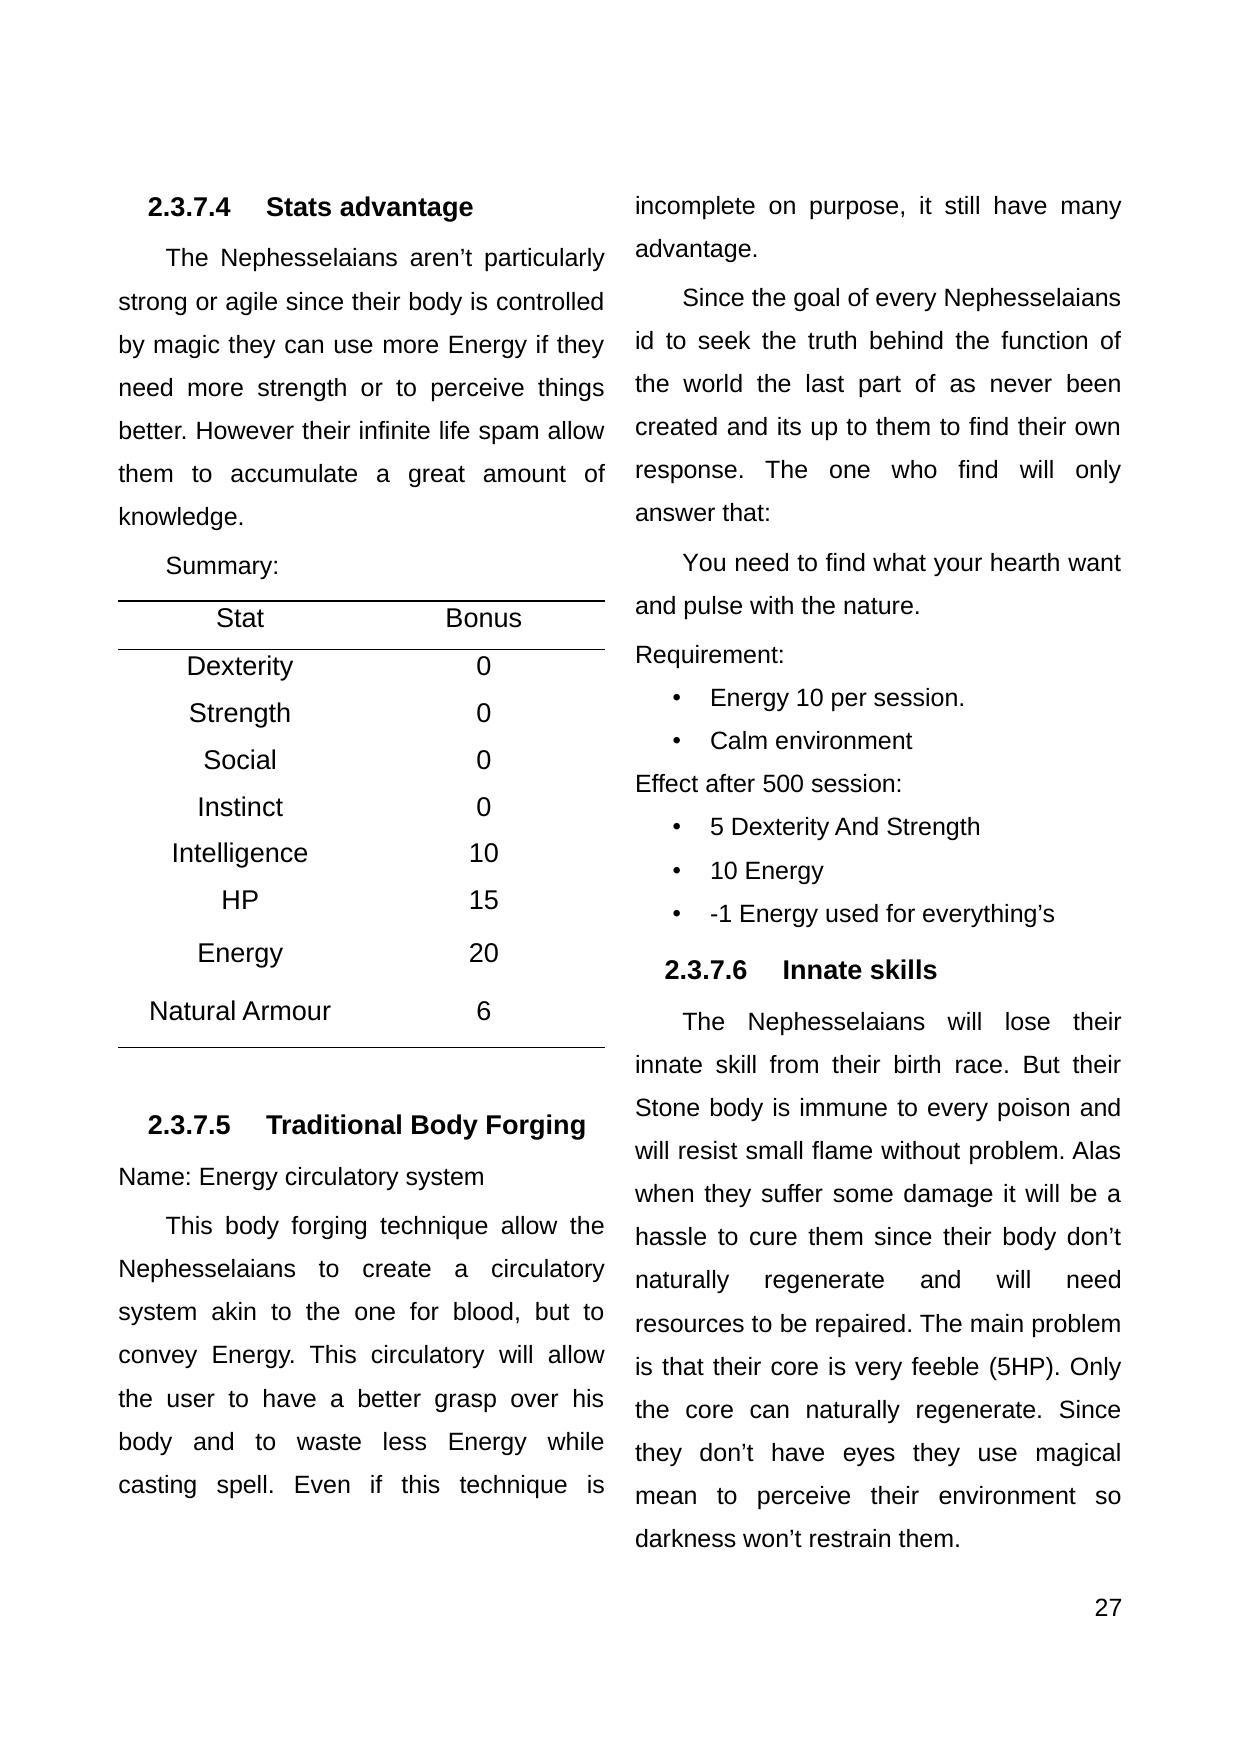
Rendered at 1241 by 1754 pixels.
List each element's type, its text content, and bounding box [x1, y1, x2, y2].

table_cell 15 [362, 884, 605, 931]
text The Nephesselaians aren’t particularly strong or agile since their body is controlled by magic they can use more Energy if they need more strength or to perceive things better. However their infinite life spam allow them to accumulate a great amount of knowledge. [118, 243, 605, 531]
list 5 Dexterity And Strength [672, 812, 1122, 841]
table_cell 0 [362, 744, 605, 791]
table_cell Social [118, 744, 362, 791]
table_cell 6 [362, 989, 605, 1047]
table_cell Instinct [118, 791, 362, 837]
text The Nephesselaians will lose their innate skill from their birth race. But their Stone body is immune to every poison and will resist small flame without problem. Alas when they suffer some damage it will be a hassle to cure them since their body don’t naturally regenerate and will need resources to be repaired. The main problem is that their core is very feeble (5HP). Only the core can naturally regenerate. Since they don’t have eyes they use magical mean to perceive their environment so darkness won’t restrain them. [635, 1007, 1122, 1553]
table_cell 20 [362, 931, 605, 989]
table_cell Natural Armour [118, 989, 362, 1047]
text Summary: [118, 551, 605, 580]
table_header Stat [118, 602, 362, 649]
text This body forging technique allow the Nephesselaians to create a circulatory system akin to the one for blood, but to convey Energy. This circulatory will allow the user to have a better grasp over his body and to waste less Energy while casting spell. Even if this technique is [118, 1211, 605, 1498]
list Energy 10 per session. [672, 683, 1122, 712]
table_cell HP [118, 884, 362, 931]
list Calm environment [672, 726, 1122, 755]
table_cell Strength [118, 697, 362, 744]
text Name: Energy circulatory system [118, 1162, 605, 1191]
text You need to find what your hearth want and pulse with the nature. [635, 547, 1122, 619]
text Requirement: [635, 640, 1122, 668]
table_header Bonus [362, 602, 605, 649]
list 10 Energy [672, 856, 1122, 884]
text incomplete on purpose, it still have many advantage. [635, 191, 1122, 262]
table_cell Dexterity [118, 650, 362, 697]
list -1 Energy used for everything’s [672, 899, 1122, 928]
text Since the goal of every Nephesselaians id to seek the truth behind the function of the world the last part of as never been created and its up to them to find their own response. The one who find will only answer that: [635, 283, 1122, 527]
subtitle Stats advantage [118, 191, 605, 222]
table_cell Energy [118, 931, 362, 989]
subtitle Traditional Body Forging [118, 1109, 605, 1140]
table_cell 0 [362, 791, 605, 837]
text Effect after 500 session: [635, 769, 1122, 798]
table_cell 10 [362, 837, 605, 884]
subtitle Innate skills [635, 954, 1122, 985]
table_cell 0 [362, 650, 605, 697]
table_cell Intelligence [118, 837, 362, 884]
table_cell 0 [362, 697, 605, 744]
